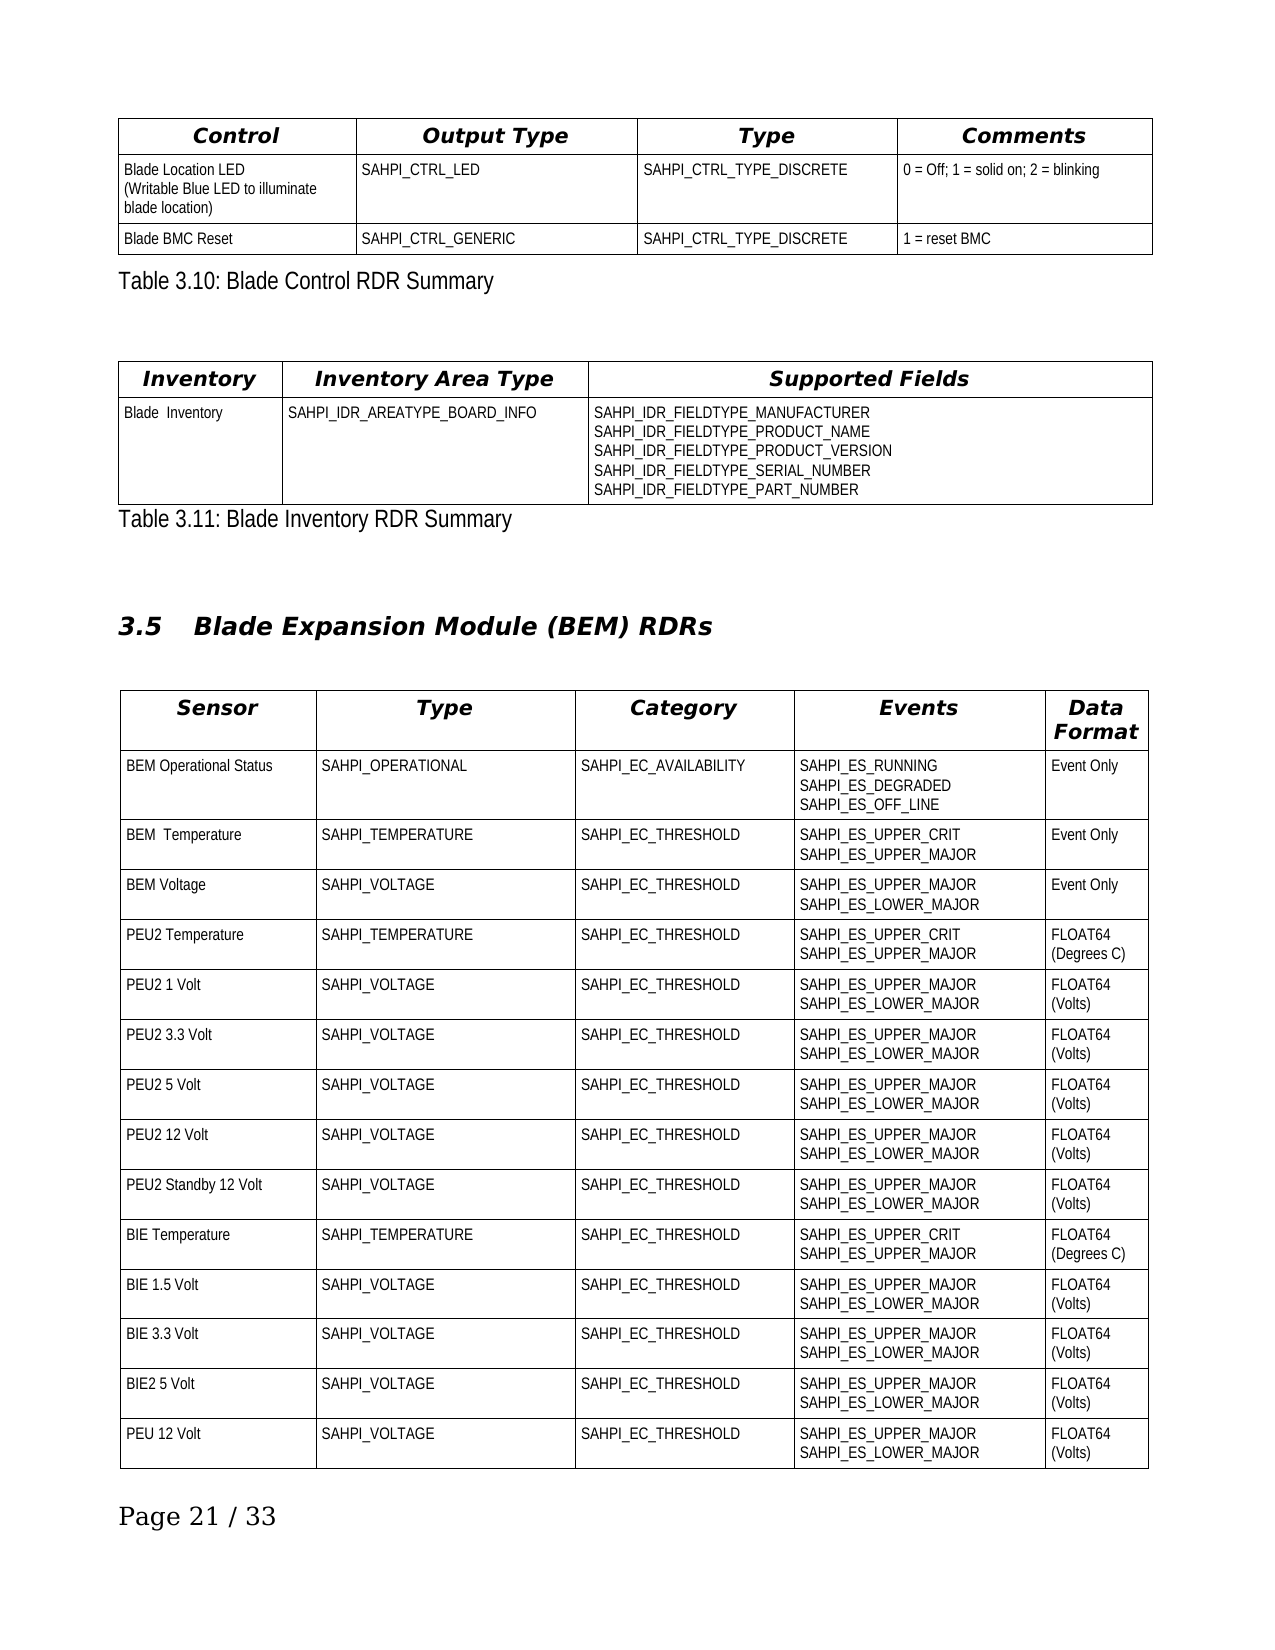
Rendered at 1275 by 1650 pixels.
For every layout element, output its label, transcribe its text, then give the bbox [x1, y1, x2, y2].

table_cell SAHPI_ES_RUNNING SAHPI_ES_DEGRADED SAHPI_ES_OFF_LINE [795, 751, 1045, 819]
table_cell SAHPI_CTRL_LED [357, 155, 637, 223]
table_cell BIE 3.3 Volt [121, 1319, 316, 1368]
table_cell SAHPI_EC_THRESHOLD [576, 1120, 794, 1169]
table_cell SAHPI_IDR_FIELDTYPE_MANUFACTURER SAHPI_IDR_FIELDTYPE_PRODUCT_NAME SAHPI_IDR_FIELDTYPE_PRODUCT_VERSION SAHPI_IDR_FIELDTYPE_SERIAL_NUMBER SAHPI_IDR_FIELDTYPE_PART_NUMBER [589, 398, 1152, 504]
table_header Type [317, 691, 575, 750]
table_cell SAHPI_CTRL_GENERIC [357, 224, 637, 254]
table_cell Event Only [1046, 751, 1148, 819]
table_cell SAHPI_EC_THRESHOLD [576, 970, 794, 1019]
table_cell FLOAT64 (Volts) [1046, 1270, 1148, 1318]
table_header Control [119, 119, 356, 154]
table_cell SAHPI_EC_THRESHOLD [576, 1270, 794, 1318]
table_cell SAHPI_EC_THRESHOLD [576, 1419, 794, 1468]
table_cell SAHPI_IDR_AREATYPE_BOARD_INFO [283, 398, 588, 504]
table_cell SAHPI_TEMPERATURE [317, 820, 575, 869]
table_cell SAHPI_EC_THRESHOLD [576, 920, 794, 969]
table_cell SAHPI_VOLTAGE [317, 1270, 575, 1318]
table_header Category [576, 691, 794, 750]
table_cell SAHPI_EC_THRESHOLD [576, 1020, 794, 1069]
table_cell PEU2 Temperature [121, 920, 316, 969]
table_cell SAHPI_ES_UPPER_MAJOR SAHPI_ES_LOWER_MAJOR [795, 1369, 1045, 1418]
text Table 3.11: Blade Inventory RDR Summary [118, 504, 1157, 533]
table_header Inventory Area Type [283, 362, 588, 397]
table_cell SAHPI_ES_UPPER_MAJOR SAHPI_ES_LOWER_MAJOR [795, 1020, 1045, 1069]
table_cell BIE2 5 Volt [121, 1369, 316, 1418]
table_cell PEU2 1 Volt [121, 970, 316, 1019]
table_cell PEU2 3.3 Volt [121, 1020, 316, 1069]
table_cell 0 = Off; 1 = solid on; 2 = blinking [898, 155, 1152, 223]
table_cell SAHPI_CTRL_TYPE_DISCRETE [638, 155, 897, 223]
table_cell SAHPI_EC_THRESHOLD [576, 870, 794, 919]
table_header Inventory [119, 362, 282, 397]
table_cell FLOAT64 (Volts) [1046, 1070, 1148, 1119]
table_cell SAHPI_VOLTAGE [317, 1319, 575, 1368]
table_cell PEU 12 Volt [121, 1419, 316, 1468]
table_cell FLOAT64 (Degrees C) [1046, 1220, 1148, 1268]
table_cell SAHPI_VOLTAGE [317, 870, 575, 919]
table_header Type [638, 119, 897, 154]
table_header Supported Fields [589, 362, 1152, 397]
table_cell SAHPI_ES_UPPER_CRIT SAHPI_ES_UPPER_MAJOR [795, 820, 1045, 869]
table_cell SAHPI_EC_THRESHOLD [576, 1170, 794, 1218]
table_header Events [795, 691, 1045, 750]
table_cell BEM Voltage [121, 870, 316, 919]
table_cell Blade Location LED (Writable Blue LED to illuminate blade location) [119, 155, 356, 223]
table_cell SAHPI_VOLTAGE [317, 1070, 575, 1119]
table_header Data Format [1046, 691, 1148, 750]
table_header Sensor [121, 691, 316, 750]
table_cell FLOAT64 (Degrees C) [1046, 920, 1148, 969]
table_cell SAHPI_EC_THRESHOLD [576, 820, 794, 869]
table_cell FLOAT64 (Volts) [1046, 1419, 1148, 1468]
table_cell SAHPI_VOLTAGE [317, 970, 575, 1019]
table_cell BIE 1.5 Volt [121, 1270, 316, 1318]
table_cell SAHPI_EC_THRESHOLD [576, 1369, 794, 1418]
table_cell SAHPI_ES_UPPER_MAJOR SAHPI_ES_LOWER_MAJOR [795, 1319, 1045, 1368]
table_cell SAHPI_ES_UPPER_MAJOR SAHPI_ES_LOWER_MAJOR [795, 970, 1045, 1019]
table_cell SAHPI_VOLTAGE [317, 1120, 575, 1169]
table_cell SAHPI_ES_UPPER_MAJOR SAHPI_ES_LOWER_MAJOR [795, 1120, 1045, 1169]
table_cell SAHPI_VOLTAGE [317, 1020, 575, 1069]
text Table 3.10: Blade Control RDR Summary [118, 266, 1157, 295]
table_cell PEU2 12 Volt [121, 1120, 316, 1169]
table_cell BEM Temperature [121, 820, 316, 869]
table_cell SAHPI_EC_AVAILABILITY [576, 751, 794, 819]
table_cell Event Only [1046, 820, 1148, 869]
table_cell SAHPI_ES_UPPER_MAJOR SAHPI_ES_LOWER_MAJOR [795, 1070, 1045, 1119]
table_cell SAHPI_OPERATIONAL [317, 751, 575, 819]
table_cell Blade Inventory [119, 398, 282, 504]
table_cell FLOAT64 (Volts) [1046, 1170, 1148, 1218]
table_cell SAHPI_VOLTAGE [317, 1170, 575, 1218]
table_cell FLOAT64 (Volts) [1046, 1319, 1148, 1368]
table_cell FLOAT64 (Volts) [1046, 1020, 1148, 1069]
table_cell SAHPI_TEMPERATURE [317, 1220, 575, 1268]
table_cell BEM Operational Status [121, 751, 316, 819]
table_cell SAHPI_CTRL_TYPE_DISCRETE [638, 224, 897, 254]
table_header Output Type [357, 119, 637, 154]
table_cell SAHPI_TEMPERATURE [317, 920, 575, 969]
table_cell PEU2 Standby 12 Volt [121, 1170, 316, 1218]
table_cell SAHPI_ES_UPPER_MAJOR SAHPI_ES_LOWER_MAJOR [795, 870, 1045, 919]
table_cell SAHPI_EC_THRESHOLD [576, 1319, 794, 1368]
table_cell SAHPI_VOLTAGE [317, 1419, 575, 1468]
table_cell SAHPI_ES_UPPER_MAJOR SAHPI_ES_LOWER_MAJOR [795, 1170, 1045, 1218]
table_cell SAHPI_ES_UPPER_MAJOR SAHPI_ES_LOWER_MAJOR [795, 1419, 1045, 1468]
table_cell SAHPI_ES_UPPER_MAJOR SAHPI_ES_LOWER_MAJOR [795, 1270, 1045, 1318]
table_cell FLOAT64 (Volts) [1046, 1120, 1148, 1169]
table_cell Event Only [1046, 870, 1148, 919]
table_header Comments [898, 119, 1152, 154]
subtitle Blade Expansion Module (BEM) RDRs [118, 612, 1157, 641]
table_cell FLOAT64 (Volts) [1046, 970, 1148, 1019]
table_cell SAHPI_ES_UPPER_CRIT SAHPI_ES_UPPER_MAJOR [795, 920, 1045, 969]
table_cell SAHPI_ES_UPPER_CRIT SAHPI_ES_UPPER_MAJOR [795, 1220, 1045, 1268]
table_cell Blade BMC Reset [119, 224, 356, 254]
table_cell 1 = reset BMC [898, 224, 1152, 254]
table_cell SAHPI_EC_THRESHOLD [576, 1070, 794, 1119]
table_cell FLOAT64 (Volts) [1046, 1369, 1148, 1418]
table_cell SAHPI_EC_THRESHOLD [576, 1220, 794, 1268]
table_cell BIE Temperature [121, 1220, 316, 1268]
table_cell PEU2 5 Volt [121, 1070, 316, 1119]
table_cell SAHPI_VOLTAGE [317, 1369, 575, 1418]
